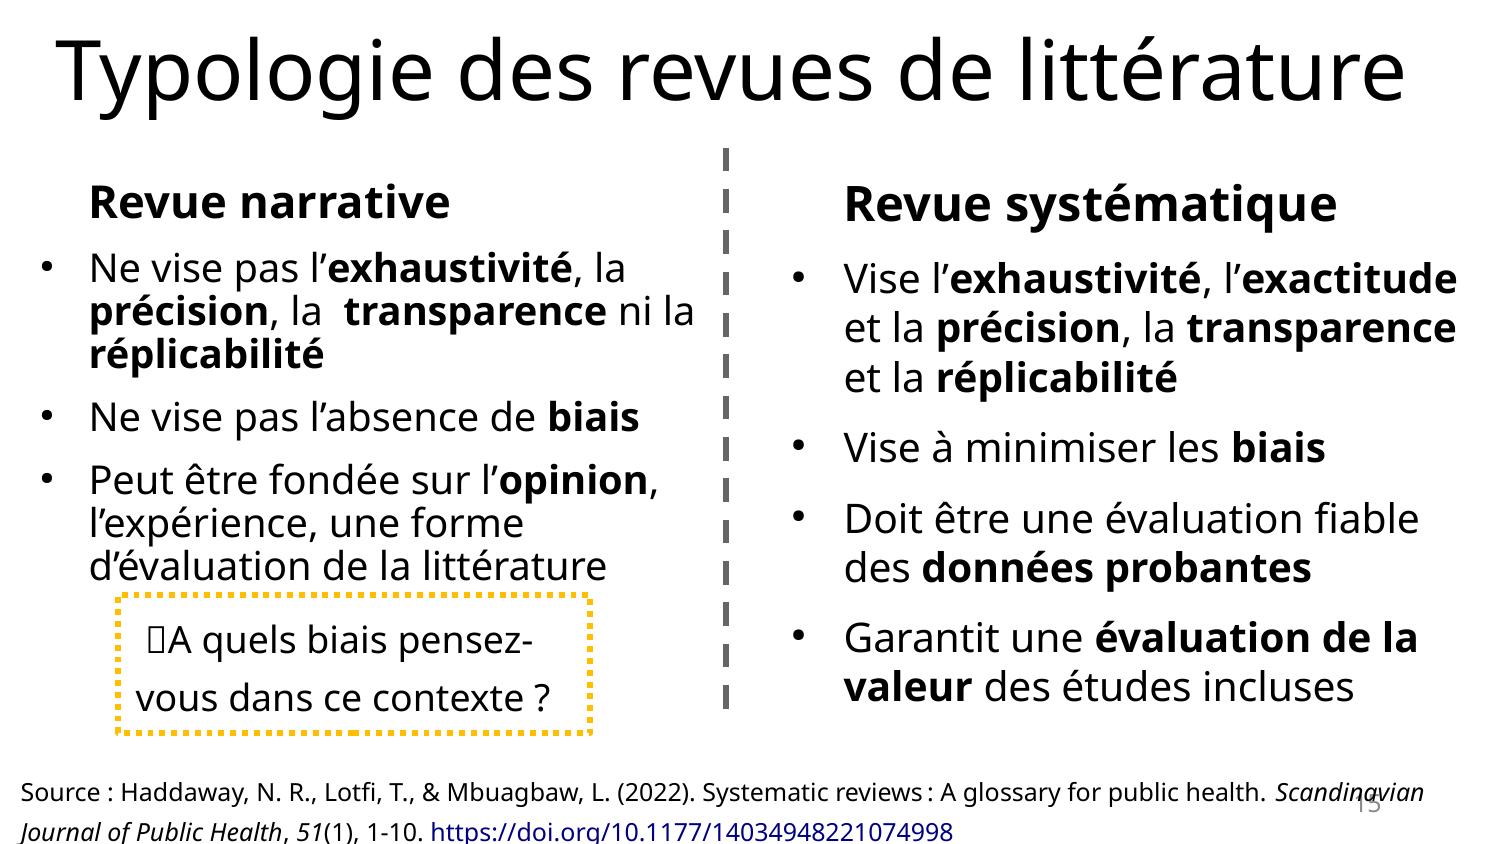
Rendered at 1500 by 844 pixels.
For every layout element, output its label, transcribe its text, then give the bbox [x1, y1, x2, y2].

text_box 💡A quels biais pensez-vous dans ce contexte ? [117, 602, 591, 727]
list Revue systématique Vise l’exhaustivité, l’exactitude et la précision, la transparence et la réplicabilité Vise à minimiser les biais Doit être une évaluation fiable des données probantes Garantit une évaluation de la valeur des études incluses [774, 172, 1465, 750]
list Revue narrative Ne vise pas l’exhaustivité, la précision, la transparence ni la réplicabilité Ne vise pas l’absence de biais Peut être fondée sur l’opinion, l’expérience, une forme d’évaluation de la littérature [24, 179, 709, 593]
title Typologie des revues de littérature [40, 0, 1476, 156]
text_box Source : Haddaway, N. R., Lotfi, T., & Mbuagbaw, L. (2022). Systematic reviews : A glossary for public health. Scandinavian Journal of Public Health, 51(1), 1‑10. https://doi.org/10.1177/14034948221074998 [5, 762, 1500, 844]
